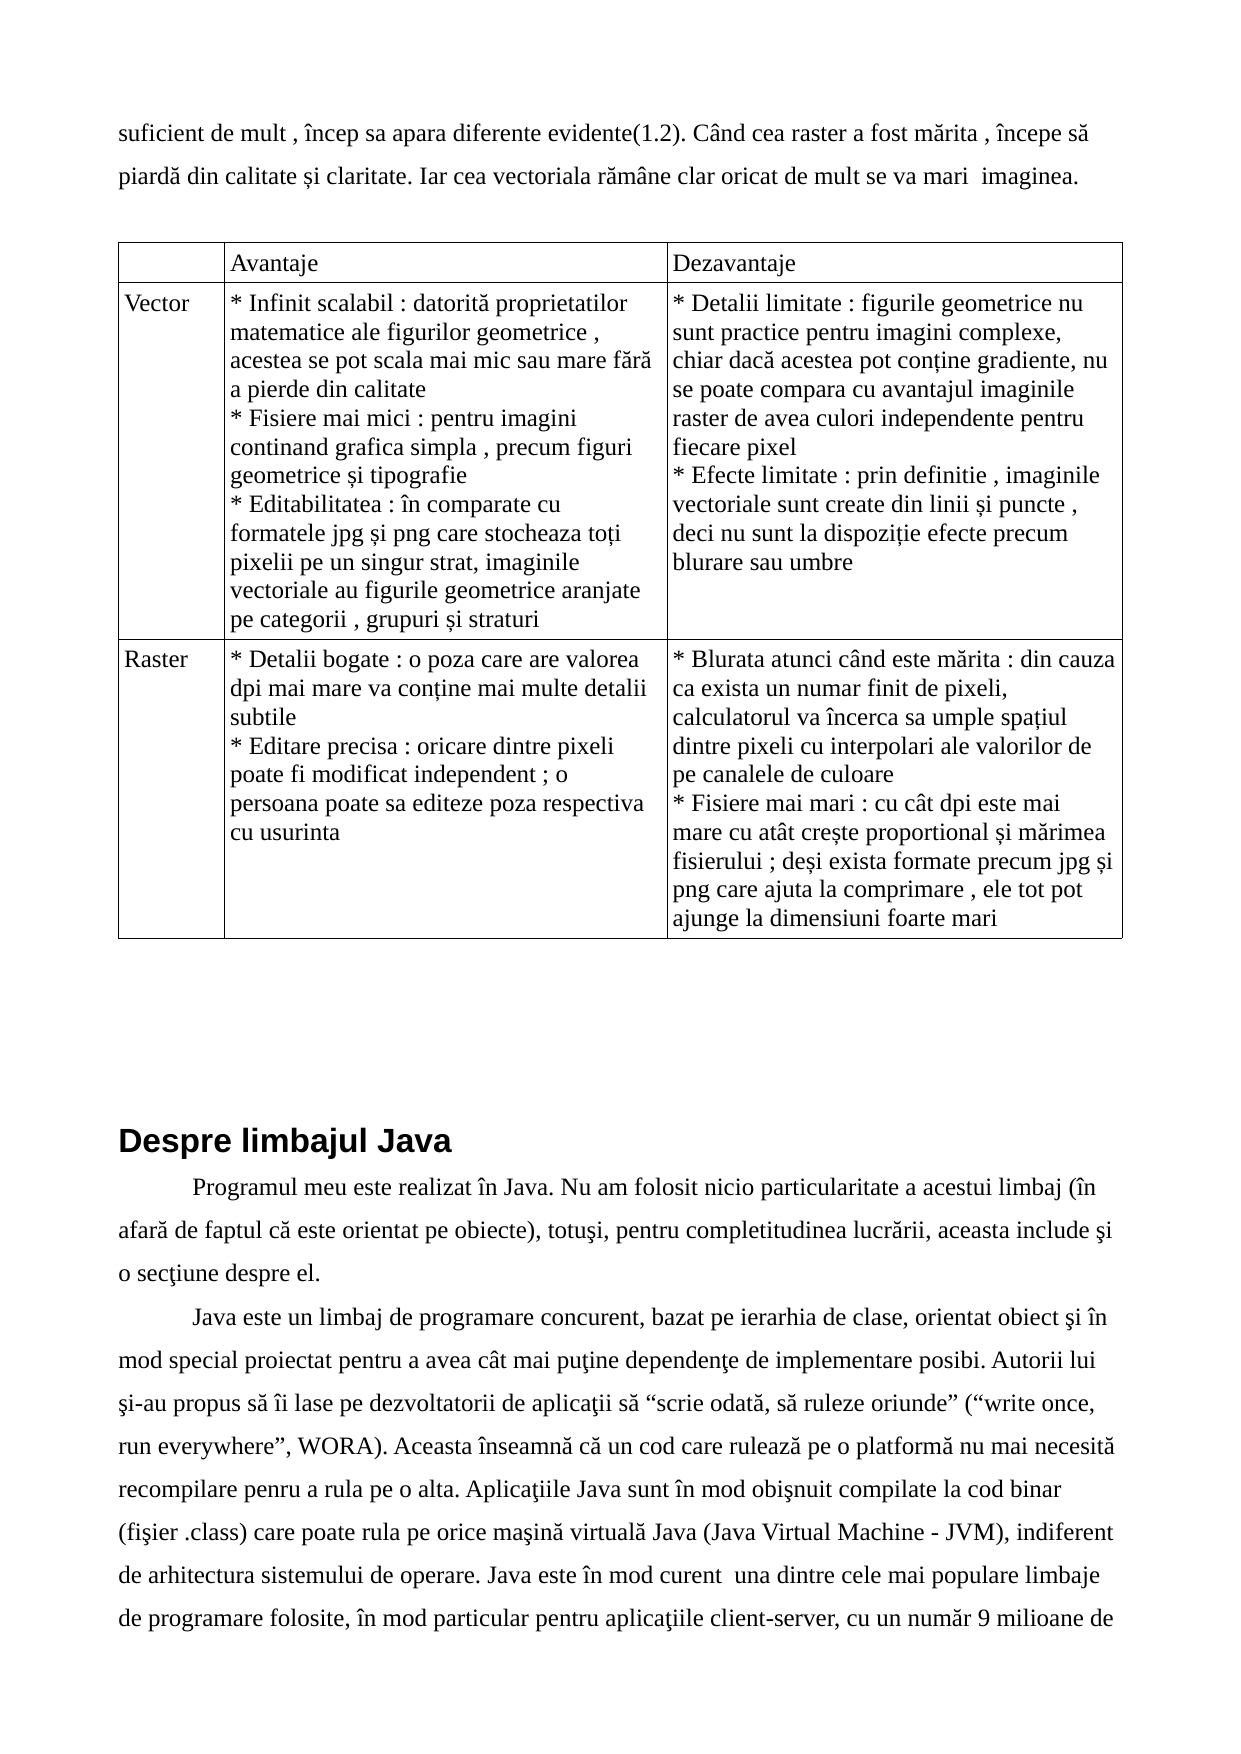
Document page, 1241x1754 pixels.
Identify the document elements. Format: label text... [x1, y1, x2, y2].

subtitle Despre limbajul Java [118, 1121, 1122, 1160]
table_cell * Blurata atunci când este mărita : din cauza ca exista un numar finit de pixeli, calculatorul va încerca sa umple spațiul dintre pixeli cu interpolari ale valorilor de pe canalele de culoare * Fisiere mai mari : cu cât dpi este mai mare cu atât crește proportional și mărimea fisierului ; deși exista formate precum jpg și png care ajuta la comprimare , ele tot pot ajunge la dimensiuni foarte mari [668, 640, 1122, 938]
list suficient de mult , încep sa apara diferente evidente(1.2). Când cea raster a fost mărita , începe să piardă din calitate și claritate. Iar cea vectoriala rămâne clar oricat de mult se va mari imaginea. [118, 118, 1122, 190]
table_header [119, 243, 224, 282]
table_header Dezavantaje [668, 243, 1122, 282]
table_cell * Detalii limitate : figurile geometrice nu sunt practice pentru imagini complexe, chiar dacă acestea pot conține gradiente, nu se poate compara cu avantajul imaginile raster de avea culori independente pentru fiecare pixel * Efecte limitate : prin definitie , imaginile vectoriale sunt create din linii și puncte , deci nu sunt la dispoziție efecte precum blurare sau umbre [668, 283, 1122, 639]
table_cell * Detalii bogate : o poza care are valorea dpi mai mare va conține mai multe detalii subtile * Editare precisa : oricare dintre pixeli poate fi modificat independent ; o persoana poate sa editeze poza respectiva cu usurinta [225, 640, 667, 938]
table_cell Raster [119, 640, 224, 938]
table_cell * Infinit scalabil : datorită proprietatilor matematice ale figurilor geometrice , acestea se pot scala mai mic sau mare fără a pierde din calitate * Fisiere mai mici : pentru imagini continand grafica simpla , precum figuri geometrice și tipografie * Editabilitatea : în comparate cu formatele jpg și png care stocheaza toți pixelii pe un singur strat, imaginile vectoriale au figurile geometrice aranjate pe categorii , grupuri și straturi [225, 283, 667, 639]
text Programul meu este realizat în Java. Nu am folosit nicio particularitate a acestui limbaj (în afară de faptul că este orientat pe obiecte), totuşi, pentru completitudinea lucrării, aceasta include şi o secţiune despre el. [118, 1172, 1122, 1287]
table_cell Vector [119, 283, 224, 639]
text Java este un limbaj de programare concurent, bazat pe ierarhia de clase, orientat obiect şi în mod special proiectat pentru a avea cât mai puţine dependenţe de implementare posibi. Autorii lui şi-au propus să îi lase pe dezvoltatorii de aplicaţii să “scrie odată, să ruleze oriunde” (“write once, run everywhere”, WORA). Aceasta înseamnă că un cod care rulează pe o platformă nu mai necesită recompilare penru a rula pe o alta. Aplicaţiile Java sunt în mod obişnuit compilate la cod binar (fişier .class) care poate rula pe orice maşină virtuală Java (Java Virtual Machine - JVM), indiferent de arhitectura sistemului de operare. Java este în mod curent una dintre cele mai populare limbaje de programare folosite, în mod particular pentru aplicaţiile client-server, cu un număr 9 milioane de [118, 1302, 1122, 1632]
table_header Avantaje [225, 243, 667, 282]
